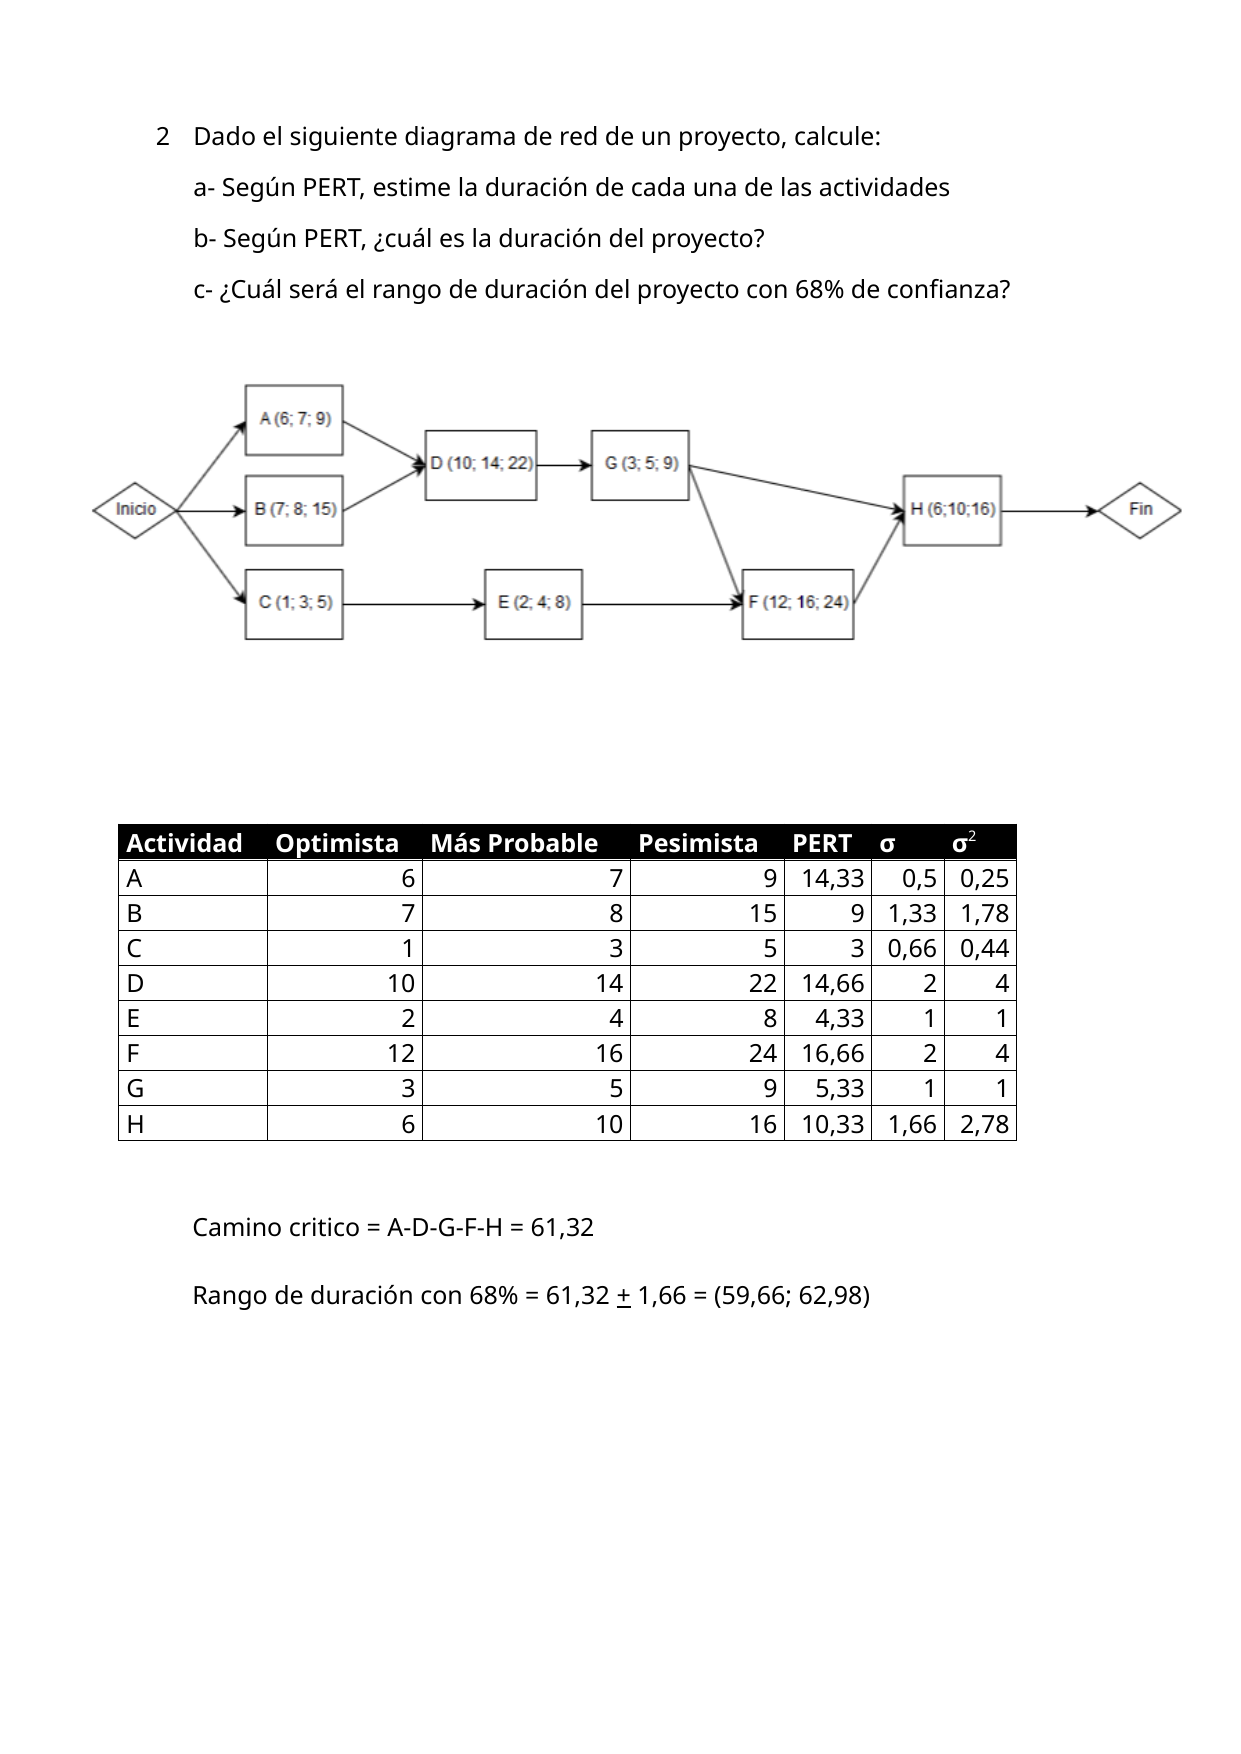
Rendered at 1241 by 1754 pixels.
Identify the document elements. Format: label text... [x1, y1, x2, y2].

table_cell 14 [423, 966, 630, 1000]
table_cell 4 [945, 1036, 1016, 1070]
table_cell 5 [423, 1071, 630, 1105]
table_cell 12 [268, 1036, 422, 1070]
table_cell C [119, 931, 267, 965]
table_cell 2 [872, 1036, 944, 1070]
table_cell 1,78 [945, 896, 1016, 930]
table_header Actividad [119, 825, 267, 859]
table_cell 9 [785, 896, 871, 930]
table_cell B [119, 896, 267, 930]
table_cell 5 [631, 931, 784, 965]
table_cell 16 [423, 1036, 630, 1070]
table_cell 10 [423, 1106, 630, 1140]
table_cell 1 [872, 1071, 944, 1105]
text a- Según PERT, estime la duración de cada una de las actividades [193, 169, 1122, 203]
table_cell 0,44 [945, 931, 1016, 965]
table_cell 3 [785, 931, 871, 965]
table_cell 3 [423, 931, 630, 965]
table_header PERT [785, 825, 871, 859]
table_cell 8 [423, 896, 630, 930]
table_cell G [119, 1071, 267, 1105]
table_cell 1,66 [872, 1106, 944, 1140]
table_cell 5,33 [785, 1071, 871, 1105]
table_cell E [119, 1001, 267, 1035]
list Dado el siguiente diagrama de red de un proyecto, calcule: [156, 118, 1122, 152]
table_cell 0,25 [945, 861, 1016, 894]
table_header Optimista [268, 825, 422, 859]
table_cell H [119, 1106, 267, 1140]
table_cell 2 [872, 966, 944, 1000]
table_cell 1 [268, 931, 422, 965]
picture [84, 376, 1190, 654]
text Rango de duración con 68% = 61,32 + 1,66 = (59,66; 62,98) [118, 1278, 1122, 1312]
table_cell 7 [268, 896, 422, 930]
table_cell 0,5 [872, 861, 944, 894]
table_cell 4,33 [785, 1001, 871, 1035]
table_cell 16 [631, 1106, 784, 1140]
table_cell 24 [631, 1036, 784, 1070]
table_cell 7 [423, 861, 630, 894]
table_cell 22 [631, 966, 784, 1000]
table_cell 1 [945, 1071, 1016, 1105]
table_cell 16,66 [785, 1036, 871, 1070]
table_cell 14,66 [785, 966, 871, 1000]
table_cell 15 [631, 896, 784, 930]
table_cell A [119, 861, 267, 894]
table_header σ [872, 825, 944, 859]
table_header Pesimista [631, 825, 784, 859]
table_cell 1,33 [872, 896, 944, 930]
table_cell 1 [945, 1001, 1016, 1035]
table_cell 10,33 [785, 1106, 871, 1140]
table_cell 1 [872, 1001, 944, 1035]
table_cell 6 [268, 861, 422, 894]
table_cell 3 [268, 1071, 422, 1105]
table_cell 0,66 [872, 931, 944, 965]
text Camino critico = A-D-G-F-H = 61,32 [118, 1209, 1122, 1243]
table_cell 6 [268, 1106, 422, 1140]
table_cell 2 [268, 1001, 422, 1035]
table_header Más Probable [423, 825, 630, 859]
text c- ¿Cuál será el rango de duración del proyecto con 68% de confianza? [193, 271, 1122, 305]
table_cell F [119, 1036, 267, 1070]
table_cell 14,33 [785, 861, 871, 894]
table_cell 9 [631, 1071, 784, 1105]
table_cell D [119, 966, 267, 1000]
table_cell 4 [945, 966, 1016, 1000]
table_cell 8 [631, 1001, 784, 1035]
table_cell 4 [423, 1001, 630, 1035]
table_header σ2 [945, 825, 1016, 859]
table_cell 10 [268, 966, 422, 1000]
table_cell 9 [631, 861, 784, 894]
text b- Según PERT, ¿cuál es la duración del proyecto? [193, 220, 1122, 254]
table_cell 2,78 [945, 1106, 1016, 1140]
